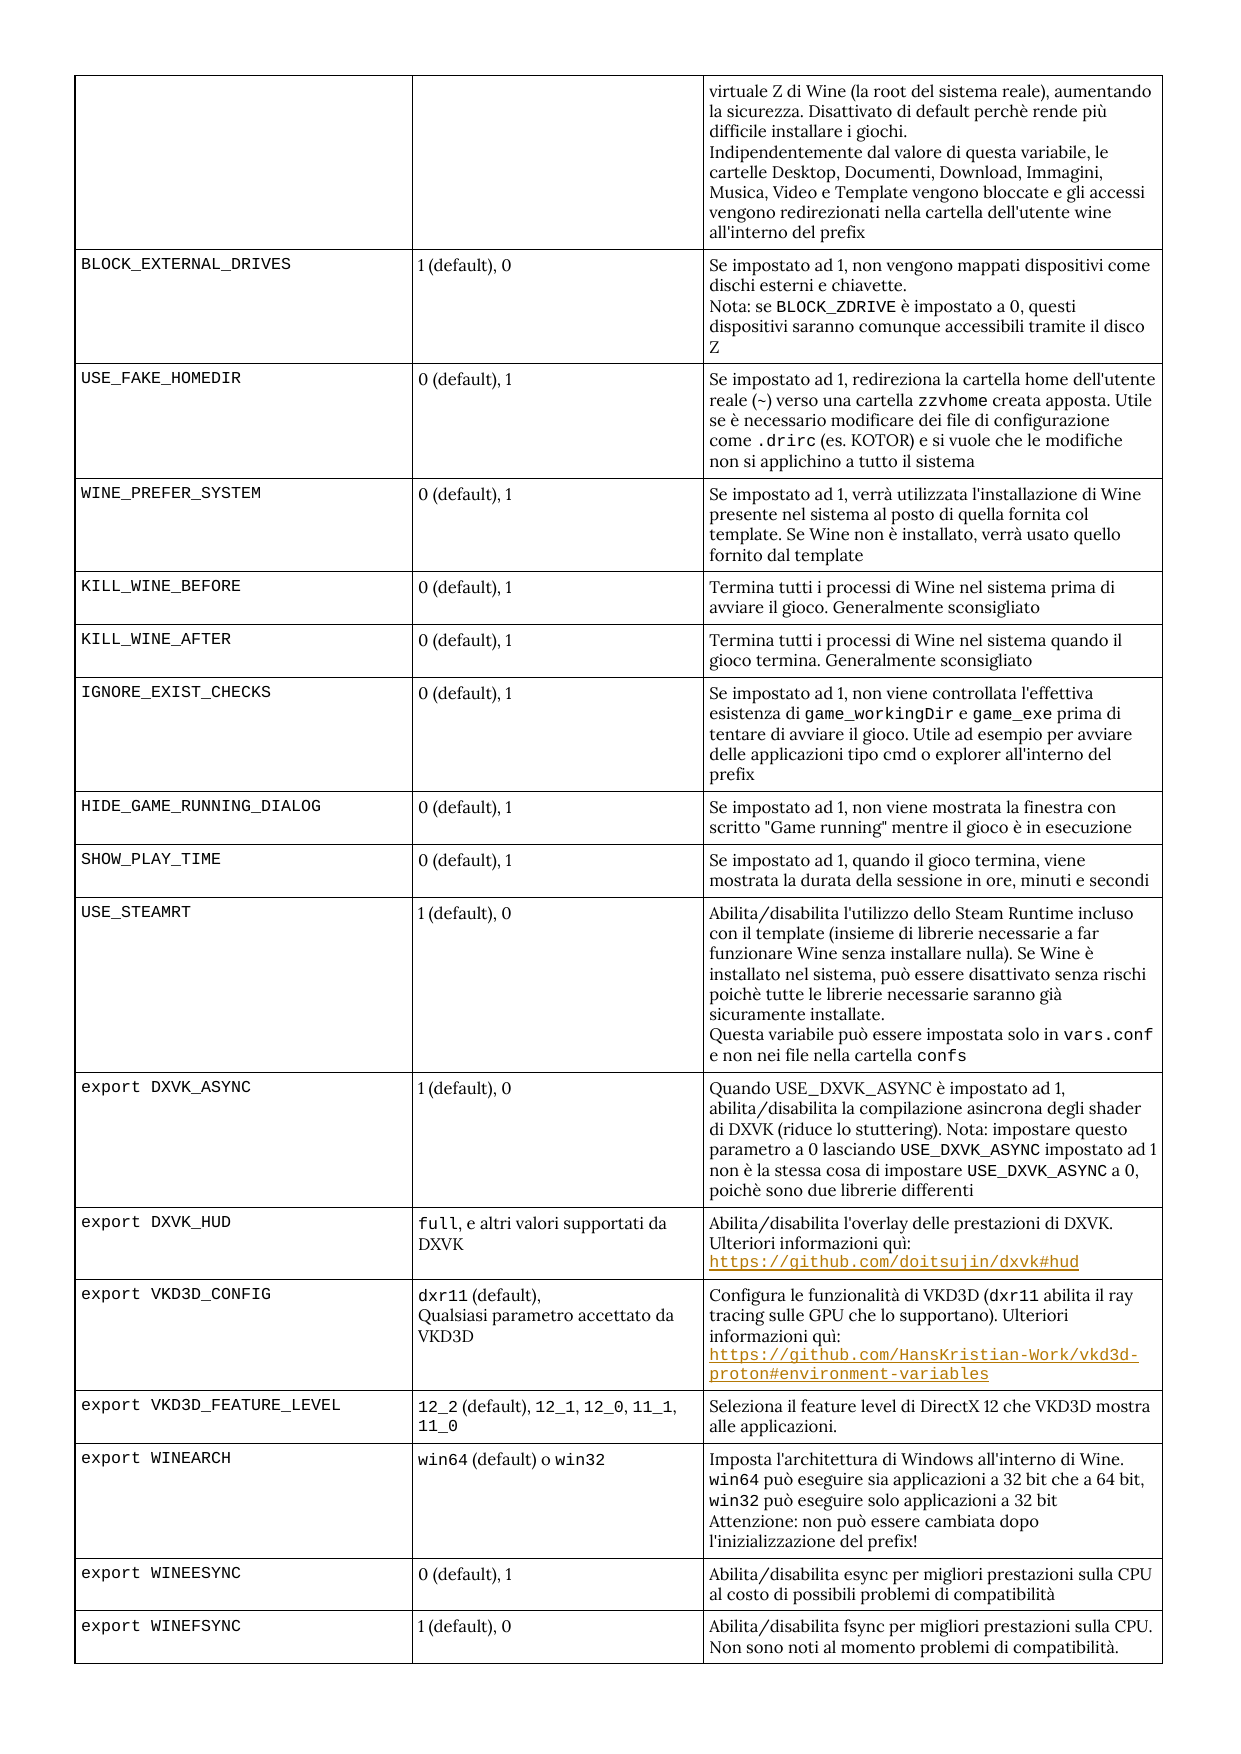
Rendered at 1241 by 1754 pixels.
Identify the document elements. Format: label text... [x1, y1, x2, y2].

table_cell USE_STEAMRT [76, 898, 412, 1072]
table_cell KILL_WINE_AFTER [76, 625, 412, 677]
table_cell Abilita/disabilita fsync per migliori prestazioni sulla CPU. Non sono noti al momento problemi di compatibilità. [704, 1611, 1162, 1663]
table_cell 1 (default), 0 [413, 898, 703, 1072]
table_cell 0 (default), 1 [413, 625, 703, 677]
table_cell export WINEFSYNC [76, 1611, 412, 1663]
table_cell Configura le funzionalità di VKD3D (dxr11 abilita il ray tracing sulle GPU che lo supportano). Ulteriori informazioni quì: https://github.com/HansKristian-Work/vkd3d-proton#environment-variables [704, 1280, 1162, 1390]
table_cell USE_FAKE_HOMEDIR [76, 364, 412, 478]
table_cell 0 (default), 1 [413, 1559, 703, 1610]
table_cell Se impostato ad 1, verrà utilizzata l'installazione di Wine presente nel sistema al posto di quella fornita col template. Se Wine non è installato, verrà usato quello fornito dal template [704, 479, 1162, 571]
table_cell Abilita/disabilita esync per migliori prestazioni sulla CPU al costo di possibili problemi di compatibilità [704, 1559, 1162, 1610]
table_cell dxr11 (default), Qualsiasi parametro accettato da VKD3D [413, 1280, 703, 1390]
table_cell [76, 76, 412, 249]
table_cell 0 (default), 1 [413, 845, 703, 897]
table_cell 1 (default), 0 [413, 250, 703, 363]
table_cell Abilita/disabilita l'utilizzo dello Steam Runtime incluso con il template (insieme di librerie necessarie a far funzionare Wine senza installare nulla). Se Wine è installato nel sistema, può essere disattivato senza rischi poichè tutte le librerie necessarie saranno già sicuramente installate. Questa variabile può essere impostata solo in vars.conf e non nei file nella cartella confs [704, 898, 1162, 1072]
table_cell Termina tutti i processi di Wine nel sistema prima di avviare il gioco. Generalmente sconsigliato [704, 572, 1162, 624]
table_cell Se impostato ad 1, non vengono mappati dispositivi come dischi esterni e chiavette. Nota: se BLOCK_ZDRIVE è impostato a 0, questi dispositivi saranno comunque accessibili tramite il disco Z [704, 250, 1162, 363]
table_cell export DXVK_HUD [76, 1208, 412, 1279]
table_cell SHOW_PLAY_TIME [76, 845, 412, 897]
table_cell 1 (default), 0 [413, 1073, 703, 1207]
table_cell Se impostato ad 1, non viene mostrata la finestra con scritto "Game running" mentre il gioco è in esecuzione [704, 792, 1162, 844]
table_cell export WINEESYNC [76, 1559, 412, 1610]
table_cell virtuale Z di Wine (la root del sistema reale), aumentando la sicurezza. Disattivato di default perchè rende più difficile installare i giochi. Indipendentemente dal valore di questa variabile, le cartelle Desktop, Documenti, Download, Immagini, Musica, Video e Template vengono bloccate e gli accessi vengono redirezionati nella cartella dell'utente wine all'interno del prefix [704, 76, 1162, 249]
table_cell 0 (default), 1 [413, 678, 703, 791]
table_cell 0 (default), 1 [413, 364, 703, 478]
table_cell 12_2 (default), 12_1, 12_0, 11_1, 11_0 [413, 1391, 703, 1443]
table_cell export WINEARCH [76, 1444, 412, 1557]
table_cell 0 (default), 1 [413, 479, 703, 571]
table_cell 1 (default), 0 [413, 1611, 703, 1663]
table_cell [413, 76, 703, 249]
table_cell Se impostato ad 1, non viene controllata l'effettiva esistenza di game_workingDir e game_exe prima di tentare di avviare il gioco. Utile ad esempio per avviare delle applicazioni tipo cmd o explorer all'interno del prefix [704, 678, 1162, 791]
table_cell WINE_PREFER_SYSTEM [76, 479, 412, 571]
table_cell Imposta l'architettura di Windows all'interno di Wine. win64 può eseguire sia applicazioni a 32 bit che a 64 bit, win32 può eseguire solo applicazioni a 32 bit Attenzione: non può essere cambiata dopo l'inizializzazione del prefix! [704, 1444, 1162, 1557]
table_cell 0 (default), 1 [413, 792, 703, 844]
table_cell Seleziona il feature level di DirectX 12 che VKD3D mostra alle applicazioni. [704, 1391, 1162, 1443]
table_cell KILL_WINE_BEFORE [76, 572, 412, 624]
table_cell 0 (default), 1 [413, 572, 703, 624]
table_cell Abilita/disabilita l'overlay delle prestazioni di DXVK. Ulteriori informazioni quì: https://github.com/doitsujin/dxvk#hud [704, 1208, 1162, 1279]
table_cell Se impostato ad 1, redireziona la cartella home dell'utente reale (~) verso una cartella zzvhome creata apposta. Utile se è necessario modificare dei file di configurazione come .drirc (es. KOTOR) e si vuole che le modifiche non si applichino a tutto il sistema [704, 364, 1162, 478]
table_cell win64 (default) o win32 [413, 1444, 703, 1557]
table_cell full, e altri valori supportati da DXVK [413, 1208, 703, 1279]
table_cell Se impostato ad 1, quando il gioco termina, viene mostrata la durata della sessione in ore, minuti e secondi [704, 845, 1162, 897]
table_cell HIDE_GAME_RUNNING_DIALOG [76, 792, 412, 844]
table_cell Quando USE_DXVK_ASYNC è impostato ad 1, abilita/disabilita la compilazione asincrona degli shader di DXVK (riduce lo stuttering). Nota: impostare questo parametro a 0 lasciando USE_DXVK_ASYNC impostato ad 1 non è la stessa cosa di impostare USE_DXVK_ASYNC a 0, poichè sono due librerie differenti [704, 1073, 1162, 1207]
table_cell export VKD3D_FEATURE_LEVEL [76, 1391, 412, 1443]
table_cell BLOCK_EXTERNAL_DRIVES [76, 250, 412, 363]
table_cell Termina tutti i processi di Wine nel sistema quando il gioco termina. Generalmente sconsigliato [704, 625, 1162, 677]
table_cell export VKD3D_CONFIG [76, 1280, 412, 1390]
table_cell IGNORE_EXIST_CHECKS [76, 678, 412, 791]
table_cell export DXVK_ASYNC [76, 1073, 412, 1207]
